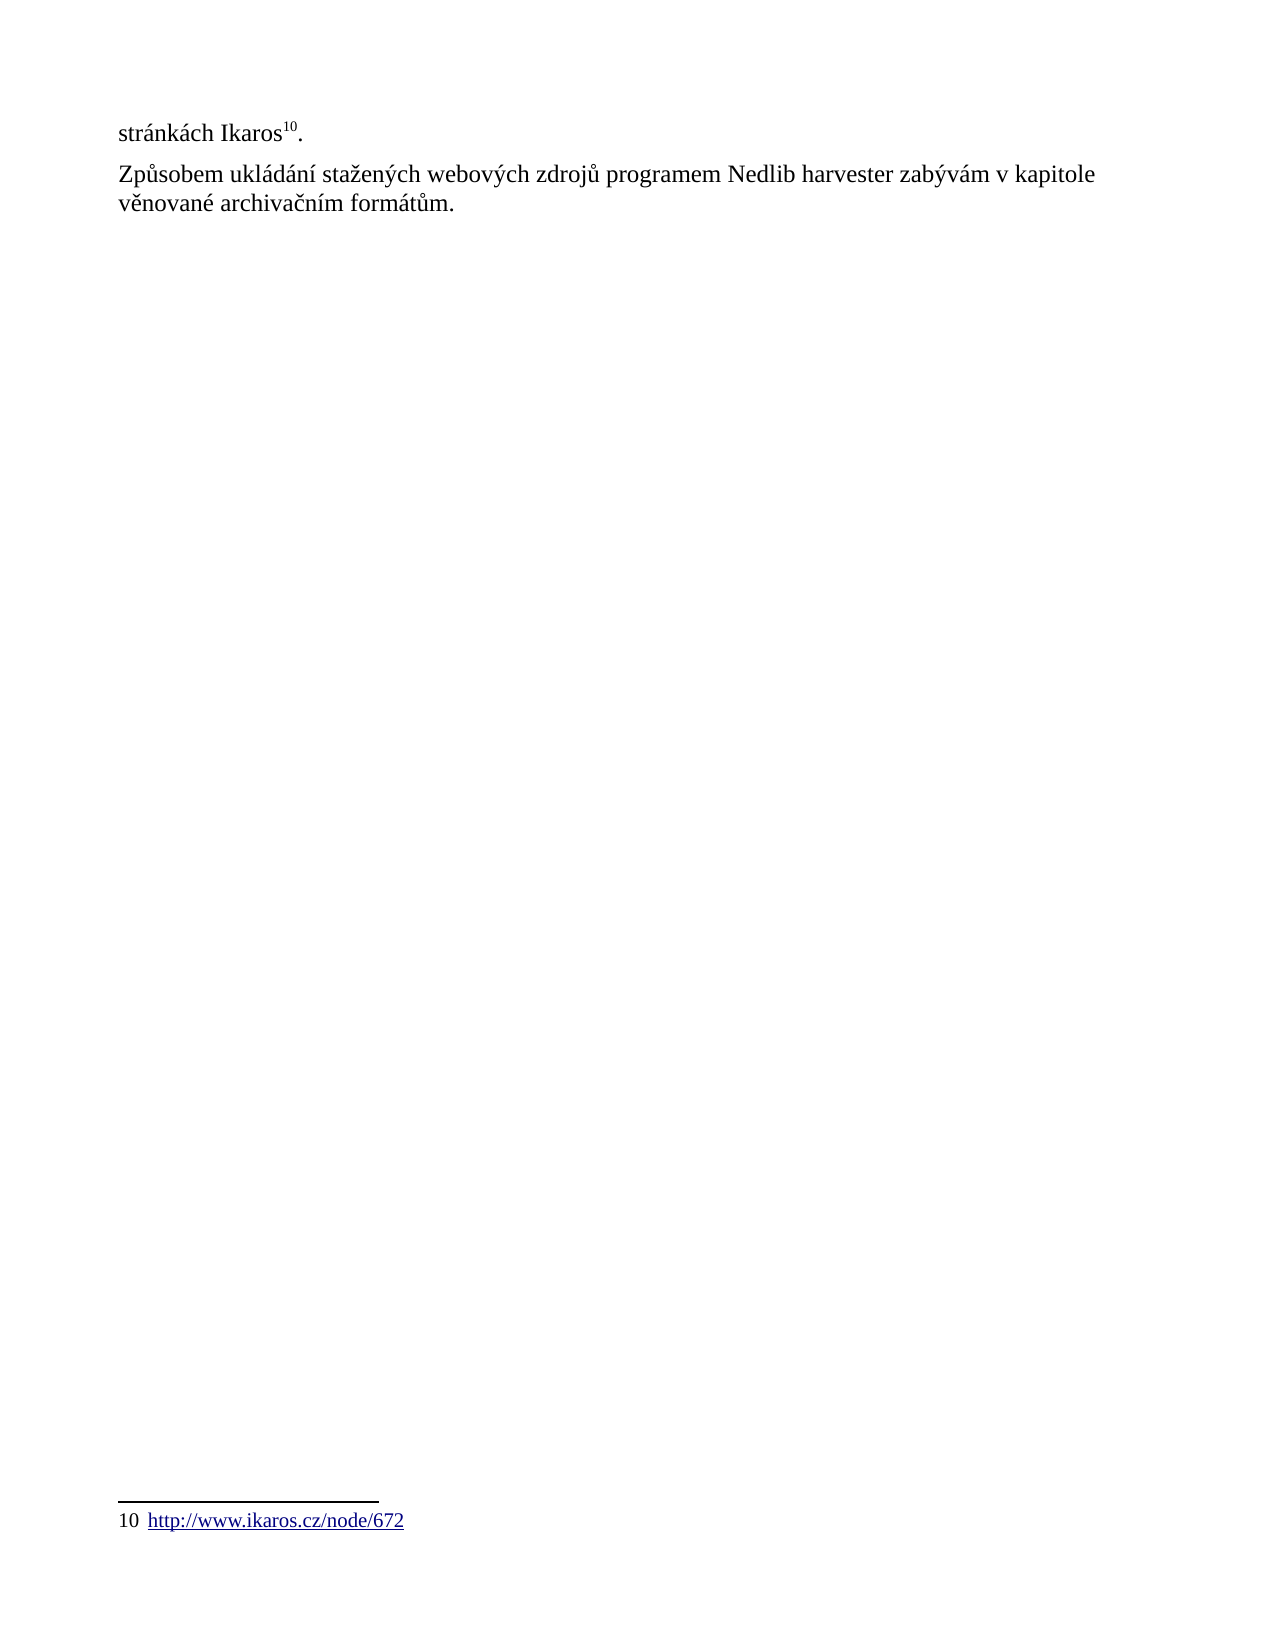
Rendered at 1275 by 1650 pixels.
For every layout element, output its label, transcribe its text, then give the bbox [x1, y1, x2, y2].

text http://www.ikaros.cz/node/672 [118, 1508, 1157, 1532]
text Způsobem ukládání stažených webových zdrojů programem Nedlib harvester zabývám v kapitole věnované archivačním formátům. [118, 159, 1157, 217]
text stránkách Ikaros. [118, 118, 1157, 147]
